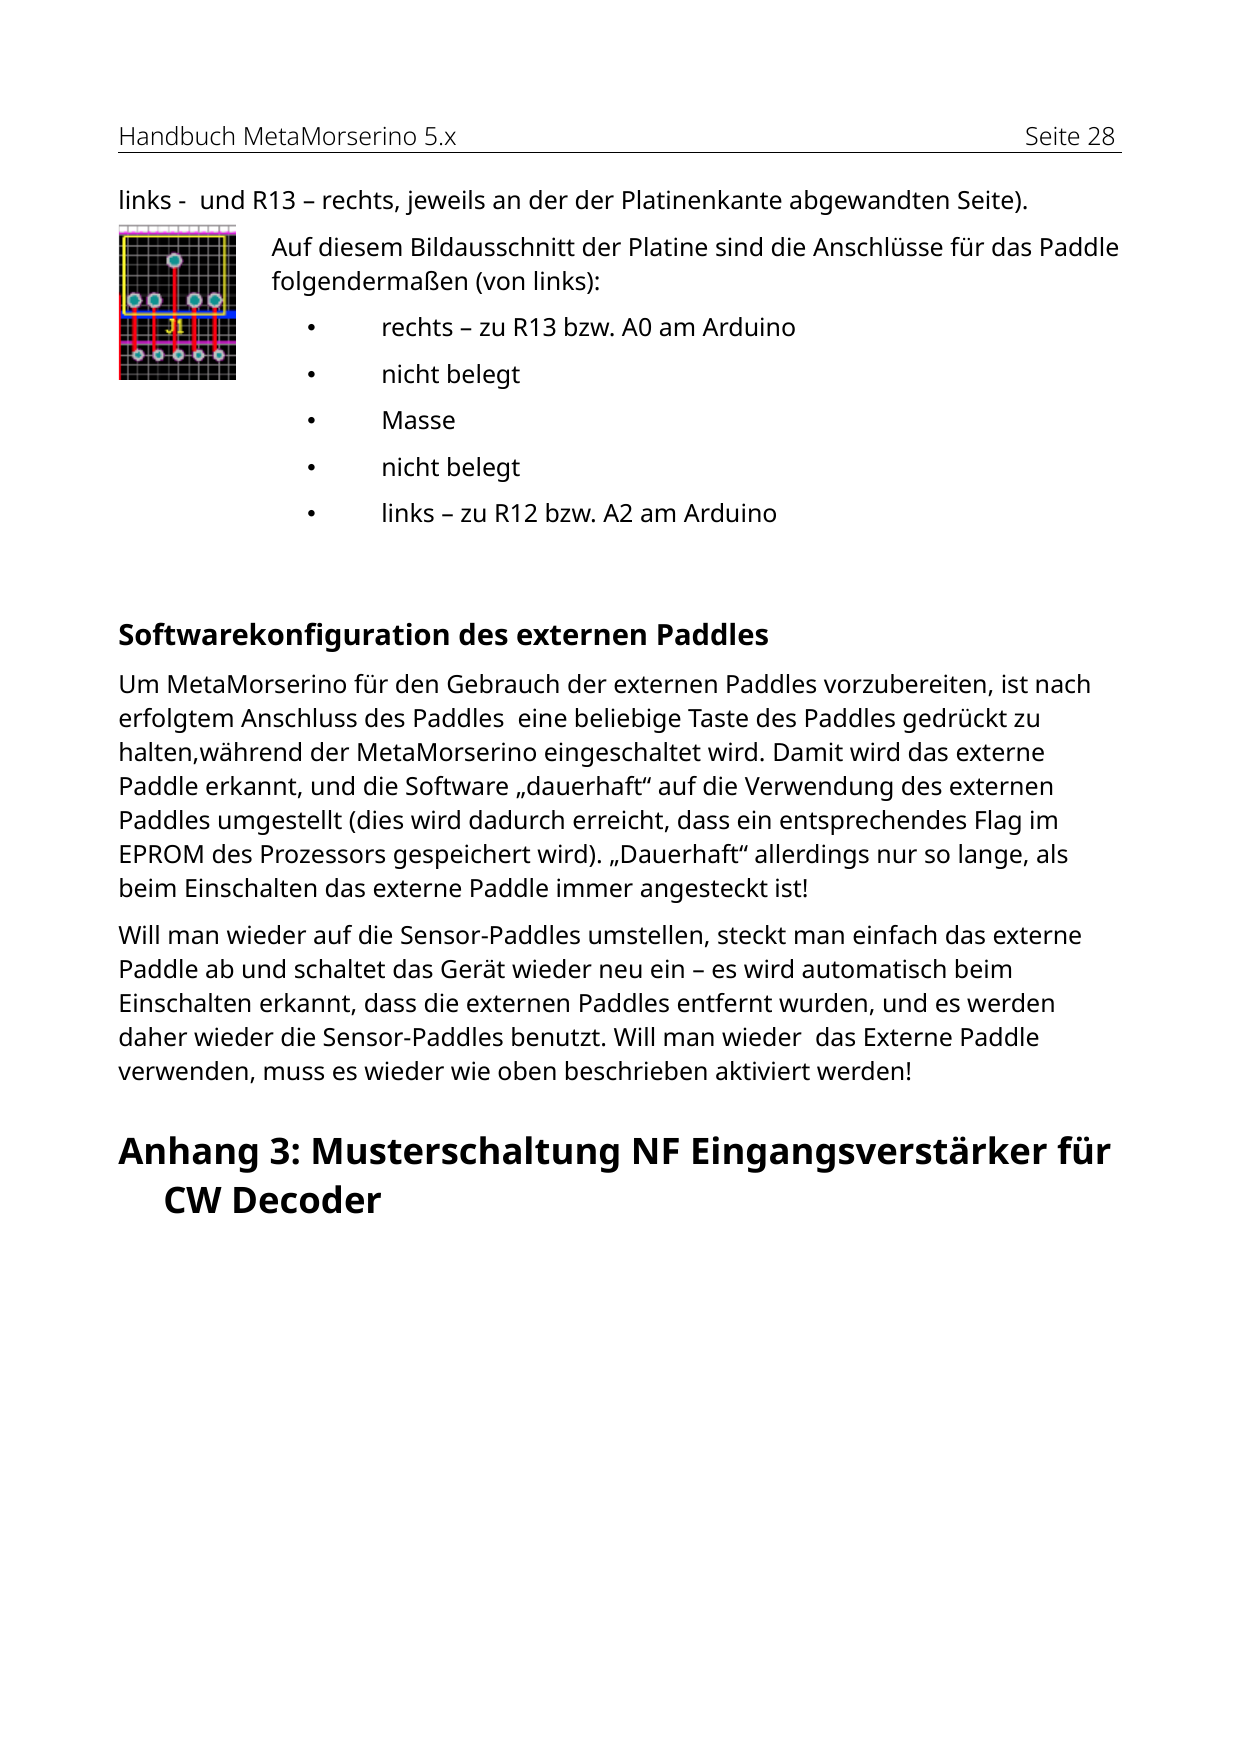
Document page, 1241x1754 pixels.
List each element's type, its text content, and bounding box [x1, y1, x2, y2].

picture [118, 222, 236, 380]
text Auf diesem Bildausschnitt der Platine sind die Anschlüsse für das Paddle folgendermaßen (von links): [236, 229, 1122, 297]
list rechts – zu R13 bzw. A0 am Arduino [307, 310, 1122, 344]
list nicht belegt [307, 356, 1122, 391]
subtitle Softwarekonfiguration des externen Paddles [118, 614, 1122, 654]
list Masse [307, 403, 1122, 437]
subtitle Anhang 3: Musterschaltung NF Eingangsverstärker für CW Decoder [118, 1125, 1122, 1224]
list nicht belegt [307, 449, 1122, 484]
text Will man wieder auf die Sensor-Paddles umstellen, steckt man einfach das externe Paddle ab und schaltet das Gerät wieder neu ein – es wird automatisch beim Einschalten erkannt, dass die externen Paddles entfernt wurden, und es werden daher wieder die Sensor-Paddles benutzt. Will man wieder das Externe Paddle verwenden, muss es wieder wie oben beschrieben aktiviert werden! [118, 917, 1122, 1088]
text Um MetaMorserino für den Gebrauch der externen Paddles vorzubereiten, ist nach erfolgtem Anschluss des Paddles eine beliebige Taste des Paddles gedrückt zu halten,während der MetaMorserino eingeschaltet wird. Damit wird das externe Paddle erkannt, und die Software „dauerhaft“ auf die Verwendung des externen Paddles umgestellt (dies wird dadurch erreicht, dass ein entsprechendes Flag im EPROM des Prozessors gespeichert wird). „Dauerhaft“ allerdings nur so lange, als beim Einschalten das externe Paddle immer angesteckt ist! [118, 666, 1122, 905]
text links - und R13 – rechts, jeweils an der der Platinenkante abgewandten Seite). [118, 183, 1122, 217]
list links – zu R12 bzw. A2 am Arduino [307, 496, 1122, 530]
